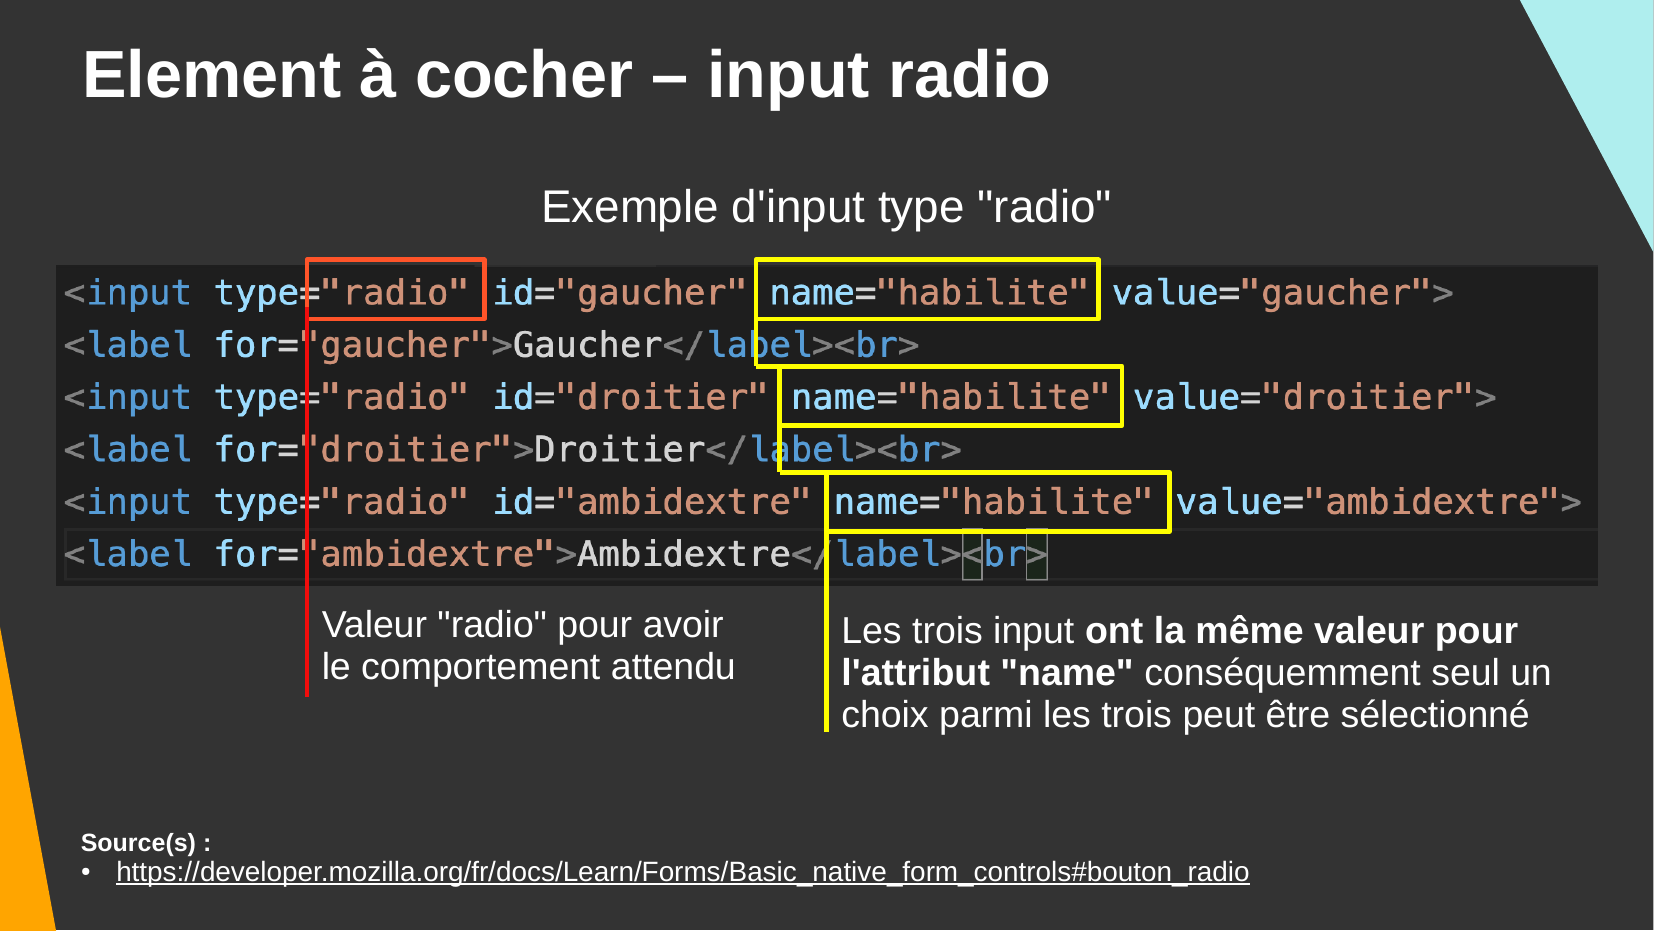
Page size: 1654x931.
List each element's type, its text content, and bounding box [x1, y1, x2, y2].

title Exemple d'input type "radio" [126, 180, 1527, 233]
picture [758, 265, 1096, 317]
picture [782, 369, 1120, 423]
text_box Valeur "radio" pour avoir le comportement attendu [307, 596, 756, 696]
text_box Source(s) : https://developer.mozilla.org/fr/docs/Learn/Forms/Basic_native_form_controls#bouton_radio [66, 820, 1552, 896]
text_box Les trois input ont la même valeur pour l'attribut "name" conséquemment seul un choix parmi les trois peut être sélectionné [826, 602, 1607, 745]
text_box [0, 626, 57, 931]
text_box [1519, 0, 1654, 254]
picture [56, 265, 305, 586]
picture [829, 475, 1167, 529]
picture [758, 265, 1598, 586]
picture [309, 265, 824, 586]
title Element à cocher – input radio [82, 37, 1571, 114]
picture [309, 265, 482, 317]
